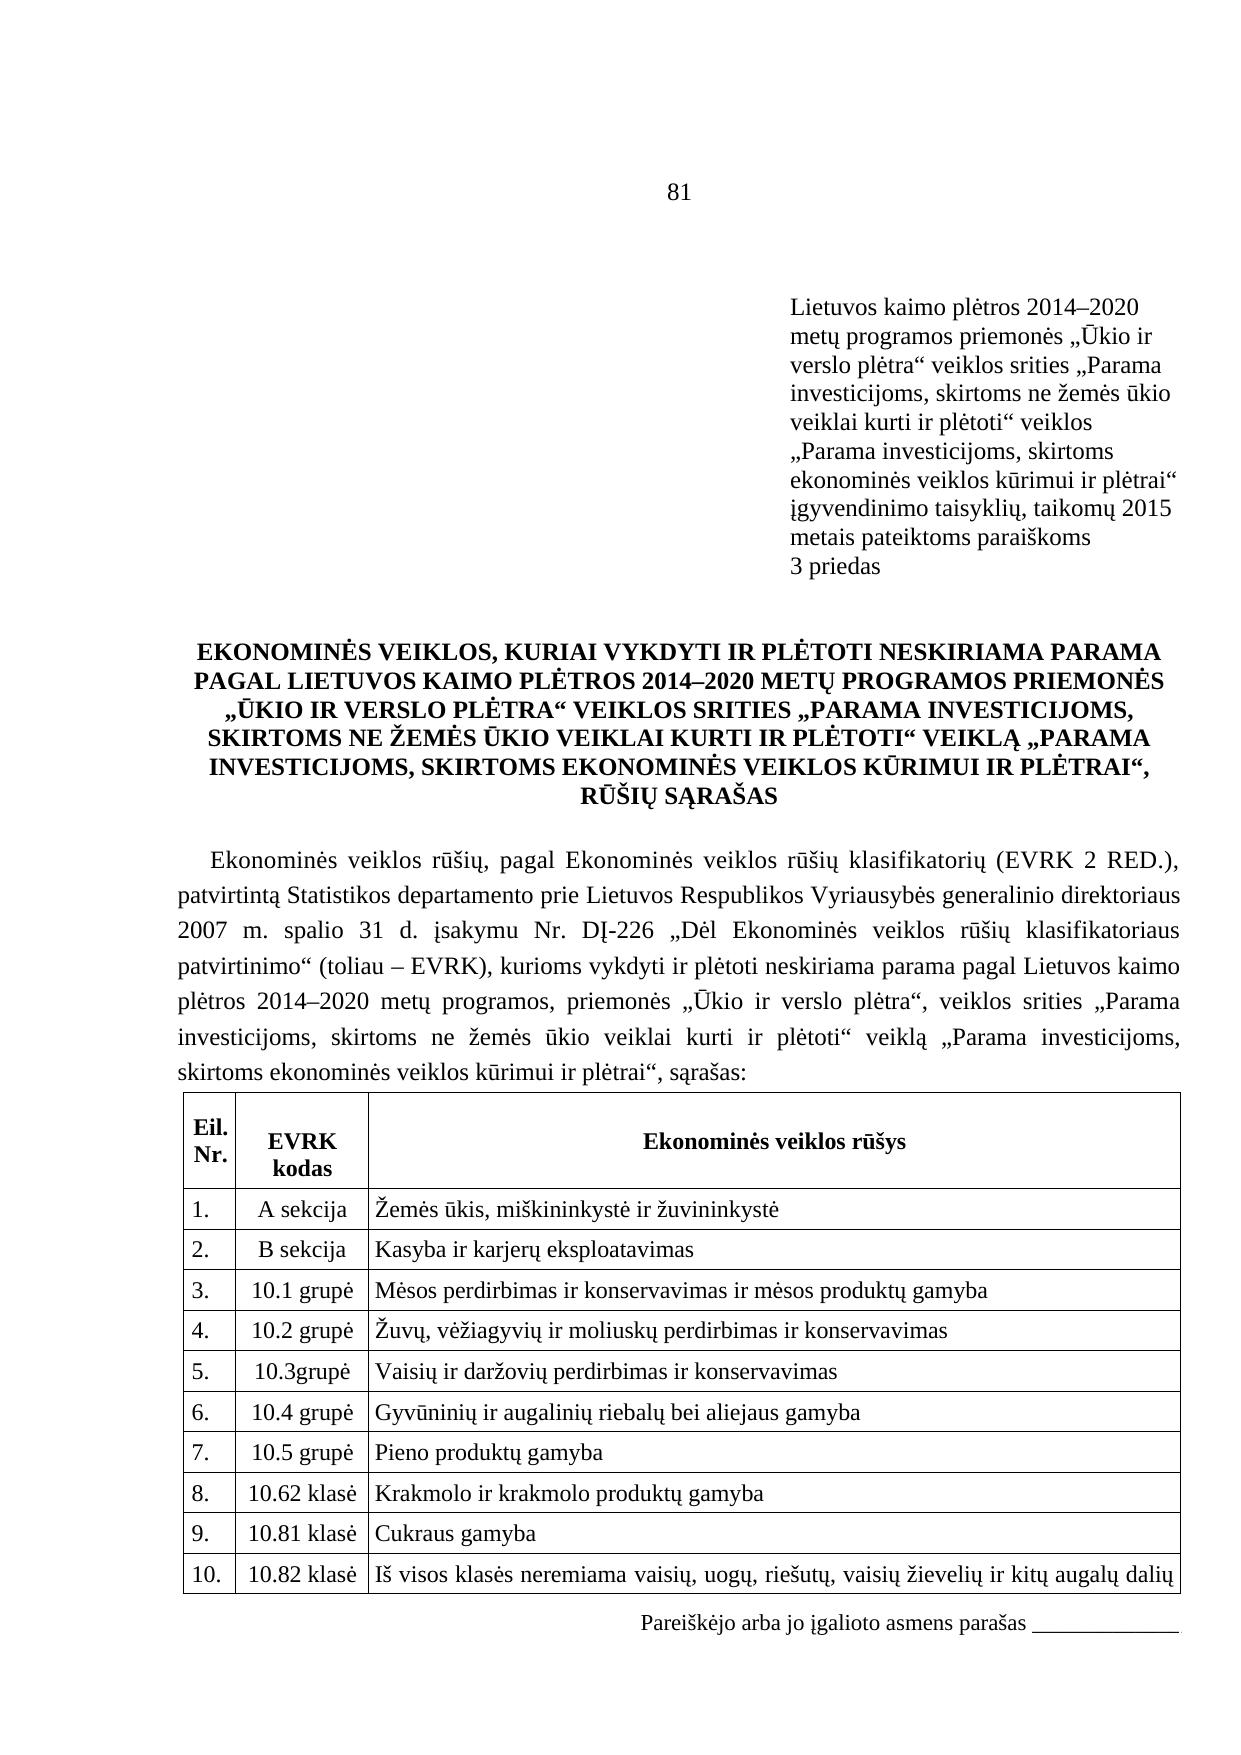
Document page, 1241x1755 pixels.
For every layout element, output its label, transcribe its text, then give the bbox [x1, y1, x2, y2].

table_cell 10.5 grupė [236, 1432, 368, 1472]
table_cell 10.1 grupė [236, 1270, 368, 1309]
table_cell 8. [184, 1473, 235, 1512]
table_cell Žuvų, vėžiagyvių ir moliuskų perdirbimas ir konservavimas [369, 1311, 1180, 1350]
table_header EVRK kodas [236, 1093, 368, 1188]
table_cell 10.2 grupė [236, 1311, 368, 1350]
text Lietuvos kaimo plėtros 2014–2020 metų programos priemonės „Ūkio ir verslo plėtra“ veiklos srities „Parama investicijoms, skirtoms ne žemės ūkio veiklai kurti ir plėtoti“ veiklos „Parama investicijoms, skirtoms ekonominės veiklos kūrimui ir plėtrai“ įgyvendinimo taisyklių, taikomų 2015 metais pateiktoms paraiškoms [790, 292, 1181, 551]
table_cell 10.3grupė [236, 1351, 368, 1391]
table_cell 7. [184, 1432, 235, 1472]
table_cell Pieno produktų gamyba [369, 1432, 1180, 1472]
table_cell Krakmolo ir krakmolo produktų gamyba [369, 1473, 1180, 1512]
table_cell Kasyba ir karjerų eksploatavimas [369, 1230, 1180, 1269]
table_cell Iš visos klasės neremiama vaisių, uogų, riešutų, vaisių žievelių ir kitų augalų dalių [369, 1554, 1180, 1593]
table_cell Žemės ūkis, miškininkystė ir žuvininkystė [369, 1189, 1180, 1228]
table_cell Gyvūninių ir augalinių riebalų bei aliejaus gamyba [369, 1392, 1180, 1431]
table_cell Cukraus gamyba [369, 1513, 1180, 1553]
table_cell 5. [184, 1351, 235, 1391]
text Ekonominės veiklos rūšių, pagal Ekonominės veiklos rūšių klasifikatorių (EVRK 2 RED.), patvirtintą Statistikos departamento prie Lietuvos Respublikos Vyriausybės generalinio direktoriaus 2007 m. spalio 31 d. įsakymu Nr. DĮ-226 „Dėl Ekonominės veiklos rūšių klasifikatoriaus patvirtinimo“ (toliau – EVRK), kurioms vykdyti ir plėtoti neskiriama parama pagal Lietuvos kaimo plėtros 2014–2020 metų programos, priemonės „Ūkio ir verslo plėtra“, veiklos srities „Parama investicijoms, skirtoms ne žemės ūkio veiklai kurti ir plėtoti“ veiklą „Parama investicijoms, skirtoms ekonominės veiklos kūrimui ir plėtrai“, sąrašas: [177, 845, 1181, 1086]
table_cell 10.82 klasė [236, 1554, 368, 1593]
table_cell B sekcija [236, 1230, 368, 1269]
table_cell Vaisių ir daržovių perdirbimas ir konservavimas [369, 1351, 1180, 1391]
table_cell A sekcija [236, 1189, 368, 1228]
table_cell 6. [184, 1392, 235, 1431]
table_header Eil. Nr. [184, 1093, 235, 1188]
table_cell 9. [184, 1513, 235, 1553]
table_cell 10.81 klasė [236, 1513, 368, 1553]
text EkonominĖS veiklOS, kuriAI vykdyTI ir plėtOTI NESKIRIAMA PARAMA pagal lietuvos kaimo plėtros 2014–2020 metų programos priemonĖS „ŪKIO IR VERSLO PLĖTRA“ VEIKLOS SRITIES „PARAMA INVESTICIJOMS, SKIRTOMS NE ŽEMĖS ŪKIO VEIKLAI KURTI IR PLĖTOTI“ VEIKLą „PARAMA INVESTICIJOMS, SKIRTOMS EKONOMINĖS VEIKLOS KŪRIMUI IR PLĖTRAI“, RŪŠIŲ sąrašas [177, 637, 1181, 810]
text 3 priedas [790, 551, 1181, 580]
table_cell 10.4 grupė [236, 1392, 368, 1431]
table_cell 10.62 klasė [236, 1473, 368, 1512]
table_cell 10. [184, 1554, 235, 1593]
table_header Ekonominės veiklos rūšys [369, 1093, 1180, 1188]
table_cell 1. [184, 1189, 235, 1228]
table_cell 2. [184, 1230, 235, 1269]
table_cell 3. [184, 1270, 235, 1309]
table_cell Mėsos perdirbimas ir konservavimas ir mėsos produktų gamyba [369, 1270, 1180, 1309]
table_cell 4. [184, 1311, 235, 1350]
